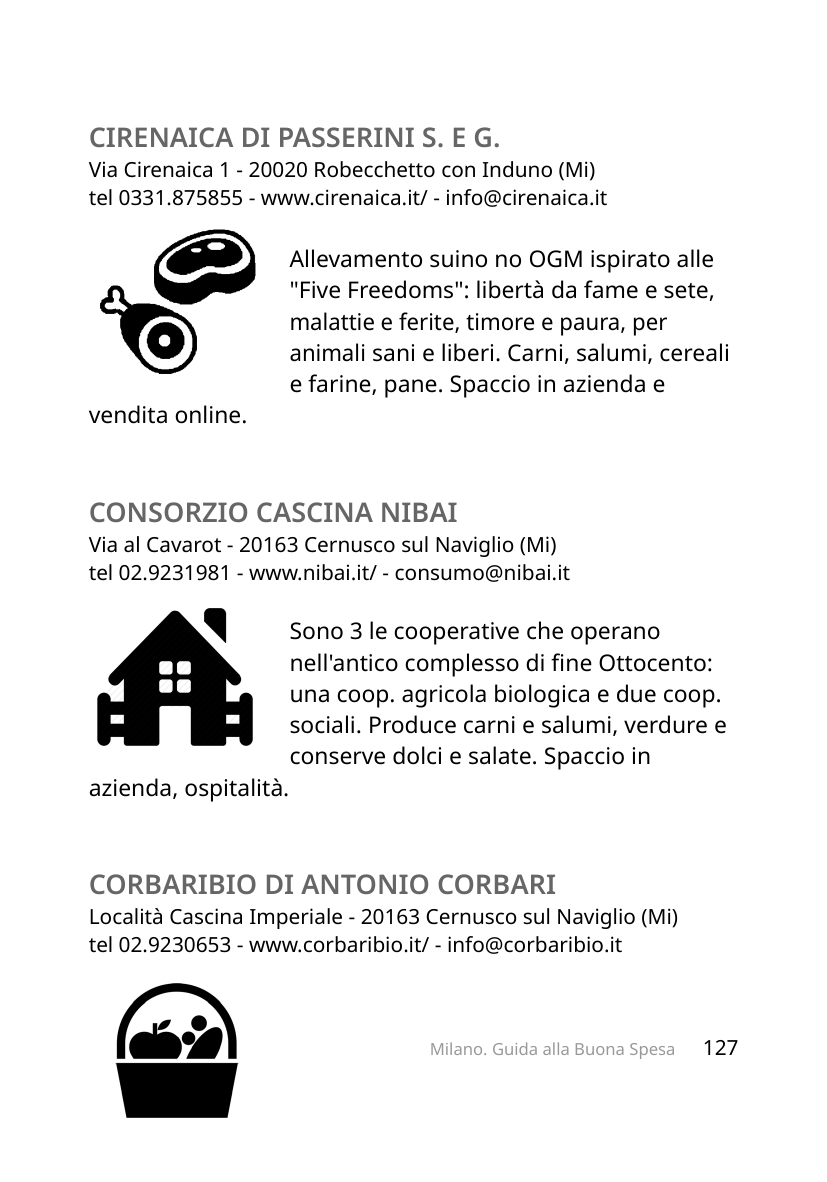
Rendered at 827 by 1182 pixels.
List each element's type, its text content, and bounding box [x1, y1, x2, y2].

text Sono 3 le cooperative che operano nell'antico complesso di fine Ottocento: una coop. agricola biologica e due coop. sociali. Produce carni e salumi, verdure e conserve dolci e salate. Spaccio in azienda, ospitalità. [88, 615, 738, 803]
title Consorzio Cascina Nibai [88, 493, 738, 530]
text tel 0331.875855 - www.cirenaica.it/ - info@cirenaica.it [88, 183, 738, 212]
title Cirenaica di Passerini S. e G. [88, 118, 738, 155]
title Corbaribio di Antonio Corbari [88, 865, 738, 902]
text Via Cirenaica 1 - 20020 Robecchetto con Induno (Mi) [88, 155, 738, 183]
text Località Cascina Imperiale - 20163 Cernusco sul Naviglio (Mi) [88, 902, 738, 931]
picture [88, 586, 266, 764]
text tel 02.9230653 - www.corbaribio.it/ - info@corbaribio.it [88, 931, 738, 959]
picture [88, 211, 266, 389]
text Allevamento suino no OGM ispirato alle "Five Freedoms": libertà da fame e sete, malattie e ferite, timore e paura, per animali sani e liberi. Carni, salumi, cereali e farine, pane. Spaccio in azienda e vendita online. [88, 243, 738, 431]
text tel 02.9231981 - www.nibai.it/ - consumo@nibai.it [88, 558, 738, 587]
picture [88, 959, 266, 1137]
text Via al Cavarot - 20163 Cernusco sul Naviglio (Mi) [88, 530, 738, 558]
